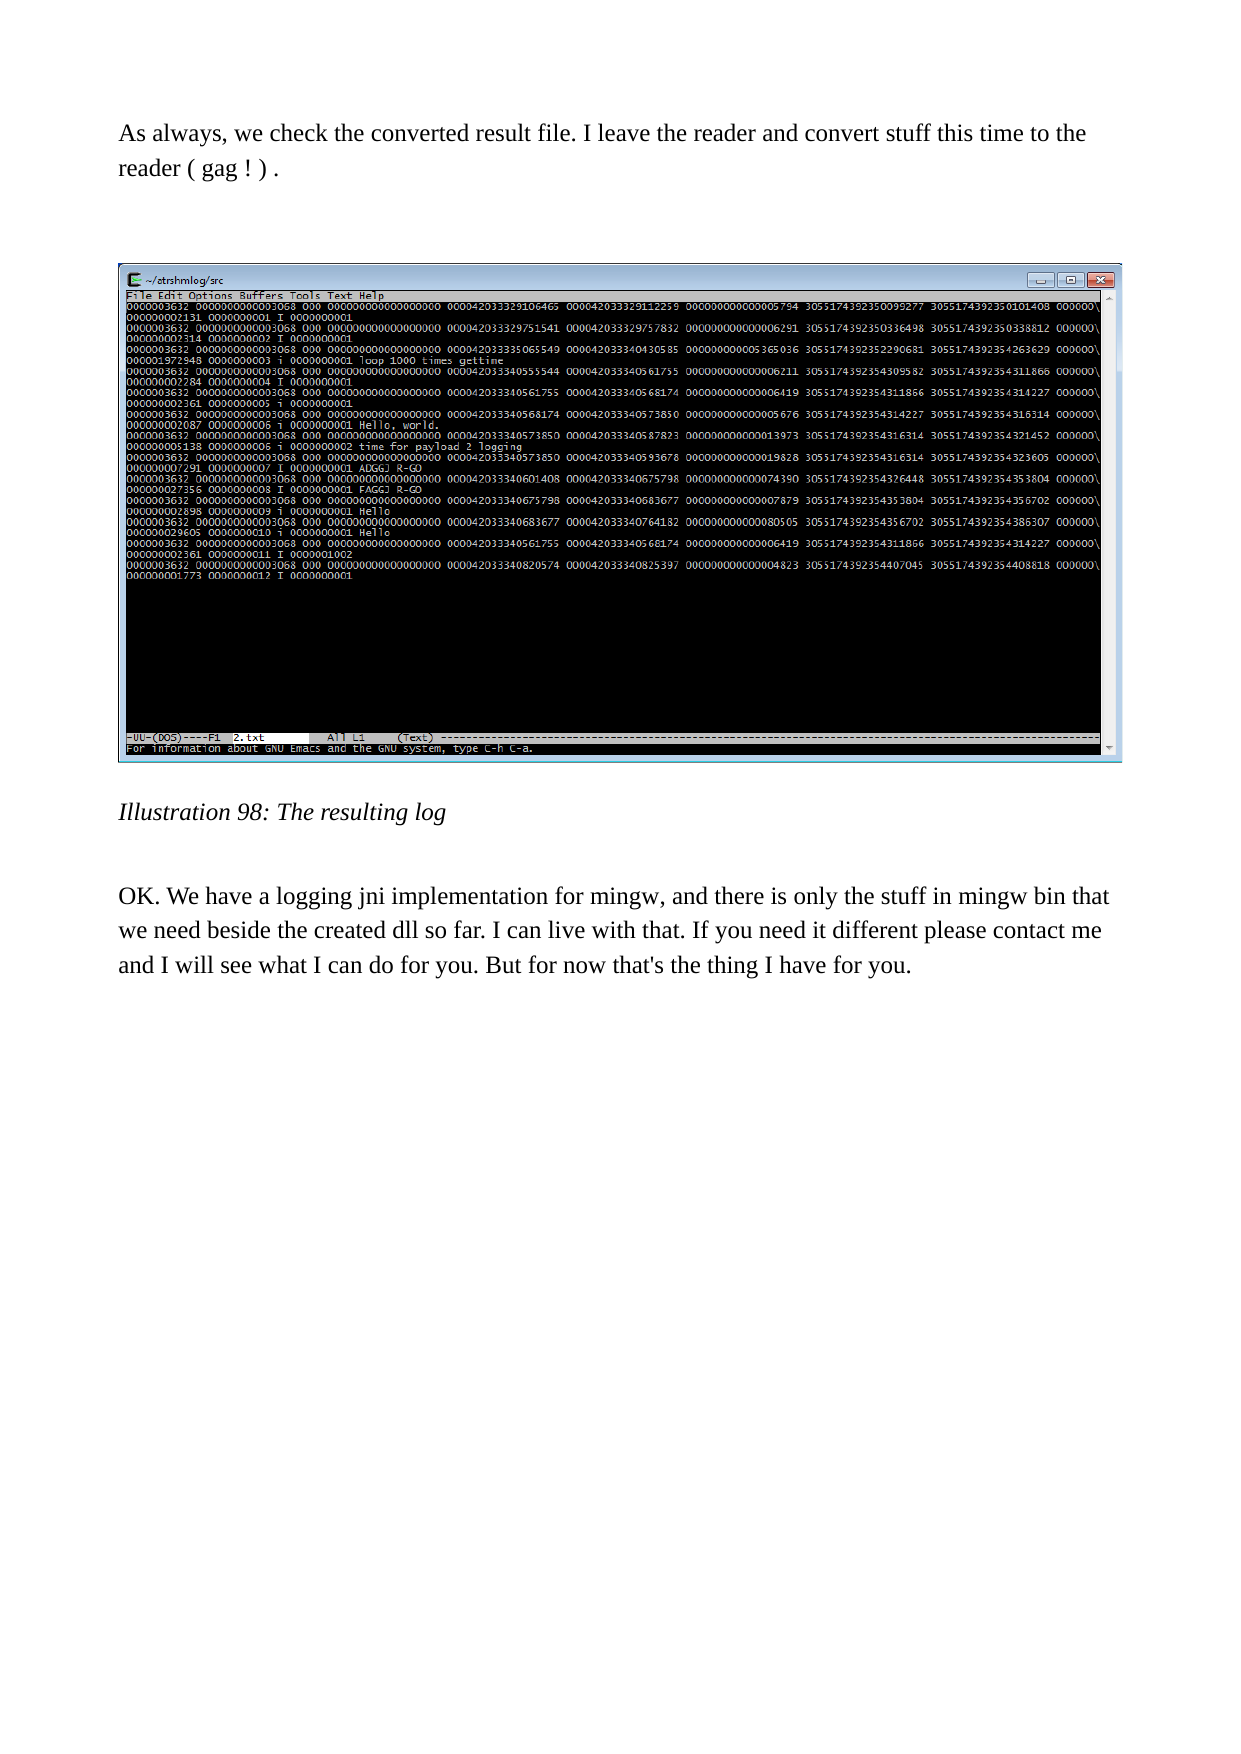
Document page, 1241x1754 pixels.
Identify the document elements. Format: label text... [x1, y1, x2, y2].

text As always, we check the converted result file. I leave the reader and convert stuff this time to the reader ( gag ! ) . [118, 118, 1122, 181]
text OK. We have a logging jni implementation for mingw, and there is only the stuff in mingw bin that we need beside the created dll so far. I can live with that. If you need it different please contact me and I will see what I can do for you. But for now that's the thing I have for you. [118, 881, 1122, 979]
picture [118, 263, 1123, 798]
text Illustration 98: The resulting log [118, 798, 1122, 826]
